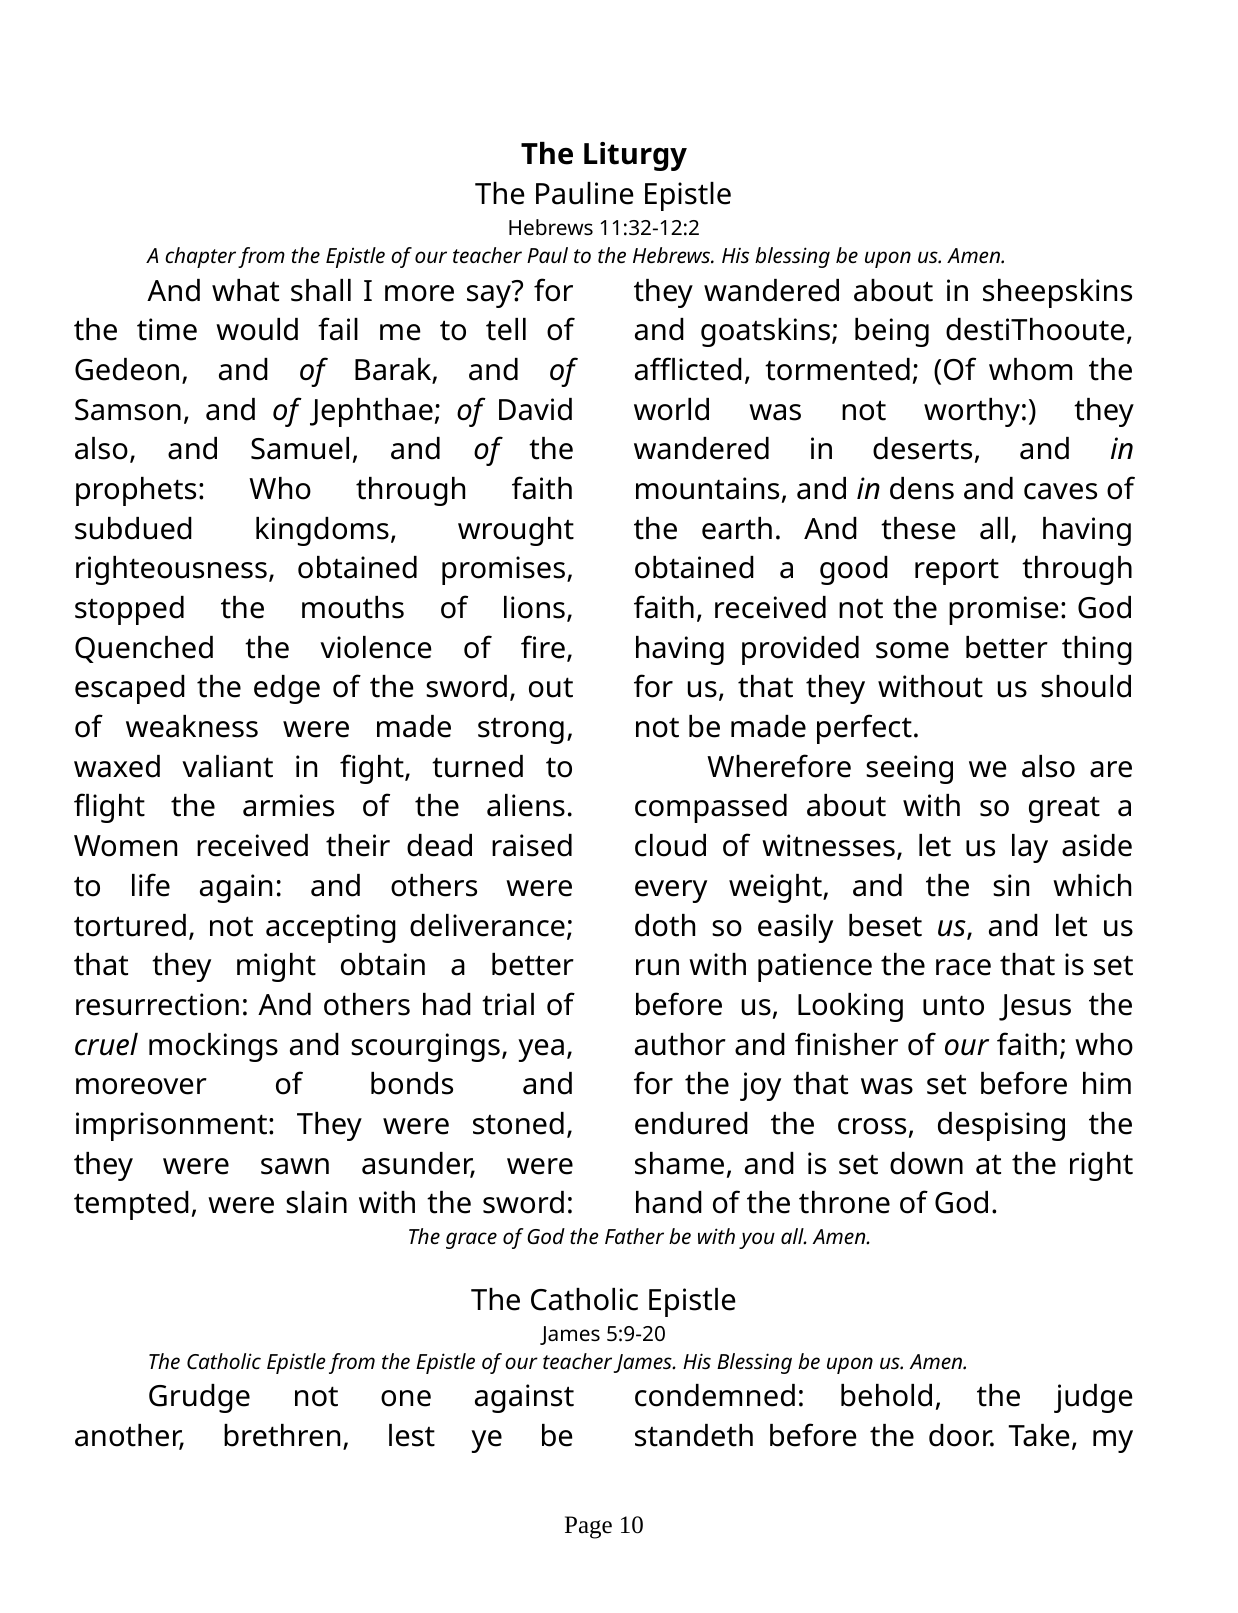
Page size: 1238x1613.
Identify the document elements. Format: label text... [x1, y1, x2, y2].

text James 5:9-20 [73, 1319, 1134, 1347]
text A chapter from the Epistle of our teacher Paul to the Hebrews. His blessing be upon us. Amen. [73, 241, 1134, 270]
text The Pauline Epistle [73, 173, 1134, 213]
text The grace of God the Father be with you all. Amen. [73, 1222, 1134, 1251]
text they wandered about in sheepskins and goatskins; being destiThooute, afflicted, tormented; (Of whom the world was not worthy:) they wandered in deserts, and in mountains, and in dens and caves of the earth. And these all, having obtained a good report through faith, received not the promise: God having provided some better thing for us, that they without us should not be made perfect. [633, 270, 1134, 746]
text The Liturgy [73, 133, 1134, 173]
text condemned: behold, the judge standeth before the door. Take, my [633, 1376, 1134, 1455]
text Hebrews 11:32-12:2 [73, 213, 1134, 241]
text Grudge not one against another, brethren, lest ye be [73, 1376, 574, 1455]
text The Catholic Epistle [73, 1279, 1134, 1319]
text And what shall I more say? for the time would fail me to tell of Gedeon, and of Barak, and of Samson, and of Jephthae; of David also, and Samuel, and of the prophets: Who through faith subdued kingdoms, wrought righteousness, obtained promises, stopped the mouths of lions, Quenched the violence of fire, escaped the edge of the sword, out of weakness were made strong, waxed valiant in fight, turned to flight the armies of the aliens. Women received their dead raised to life again: and others were tortured, not accepting deliverance; that they might obtain a better resurrection: And others had trial of cruel mockings and scourgings, yea, moreover of bonds and imprisonment: They were stoned, they were sawn asunder, were tempted, were slain with the sword: [73, 270, 574, 1222]
text The Catholic Epistle from the Epistle of our teacher James. His Blessing be upon us. Amen. [73, 1347, 1134, 1376]
text Wherefore seeing we also are compassed about with so great a cloud of witnesses, let us lay aside every weight, and the sin which doth so easily beset us, and let us run with patience the race that is set before us, Looking unto Jesus the author and finisher of our faith; who for the joy that was set before him endured the cross, despising the shame, and is set down at the right hand of the throne of God. [633, 746, 1134, 1222]
